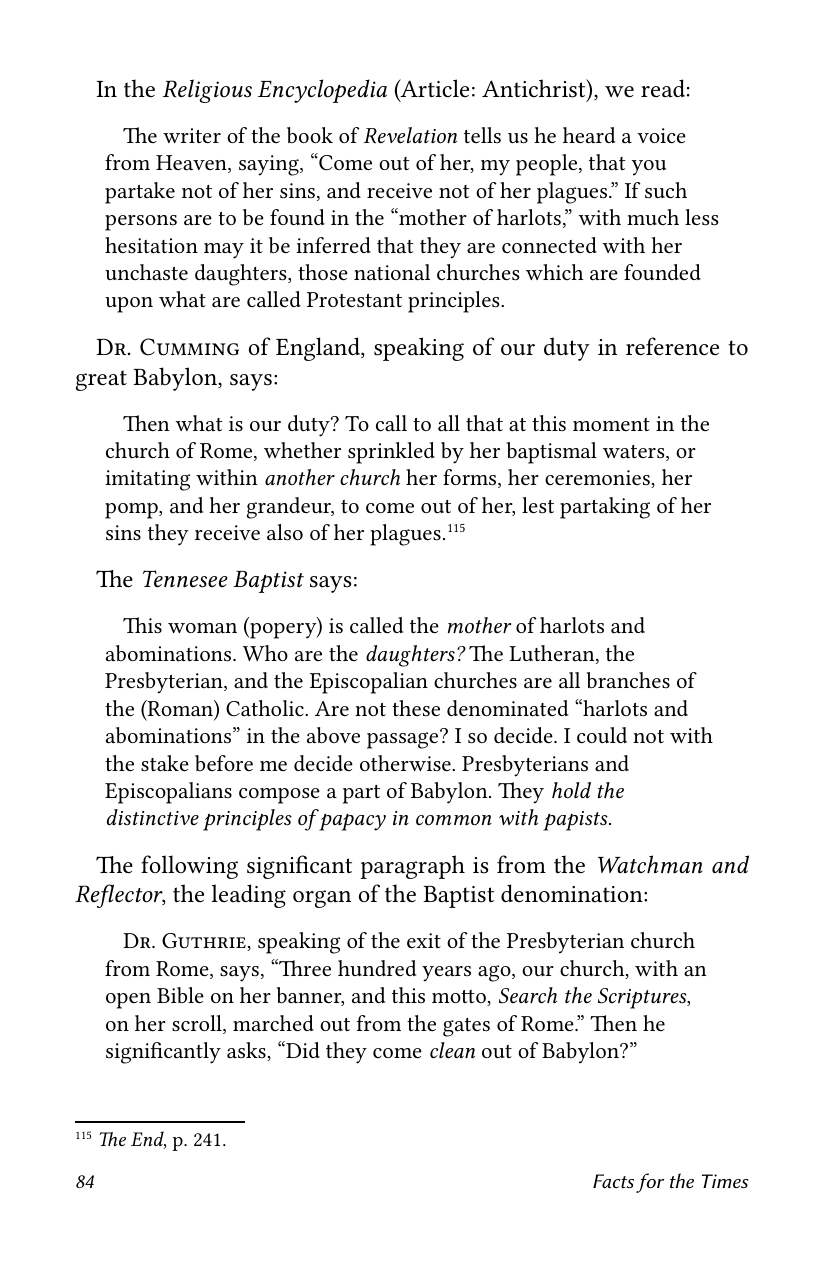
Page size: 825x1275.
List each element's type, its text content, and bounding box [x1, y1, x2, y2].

text The Tennesee Baptist says: [75, 566, 750, 594]
text Dr. Cumming of England, speaking of our duty in reference to great Babylon, says: [75, 333, 750, 391]
text Dr. Guthrie, speaking of the exit of the Presbyterian church from Rome, says, “Three hundred years ago, our church, with an open Bible on her banner, and this motto, Search the Scriptures, on her scroll, marched out from the gates of Rome.” Then he significantly asks, “Did they come clean out of Babylon?” [105, 928, 720, 1064]
text This woman (popery) is called the mother of harlots and abominations. Who are the daughters? The Lutheran, the Presbyterian, and the Episcopalian churches are all branches of the (Roman) Catholic. Are not these denominated “harlots and abominations” in the above passage? I so decide. I could not with the stake before me decide otherwise. Presbyterians and Episcopalians compose a part of Babylon. They hold the distinctive principles of papacy in common with papists. [105, 613, 720, 831]
text The following significant paragraph is from the Watchman and Reflector, the leading organ of the Baptist denomination: [75, 851, 750, 909]
text Then what is our duty? To call to all that at this moment in the church of Rome, whether sprinkled by her baptismal waters, or imitating within another church her forms, her ceremonies, her pomp, and her grandeur, to come out of her, lest partaking of her sins they receive also of her plagues. [105, 411, 720, 546]
text In the Religious Encyclopedia (Article: Antichrist), we read: [75, 75, 750, 103]
text The writer of the book of Revelation tells us he heard a voice from Heaven, saying, “Come out of her, my people, that you partake not of her sins, and receive not of her plagues.” If such persons are to be found in the “mother of harlots,” with much less hesitation may it be inferred that they are connected with her unchaste daughters, those national churches which are founded upon what are called Protestant principles. [105, 123, 720, 313]
text The End, p. 241. [75, 1128, 750, 1152]
